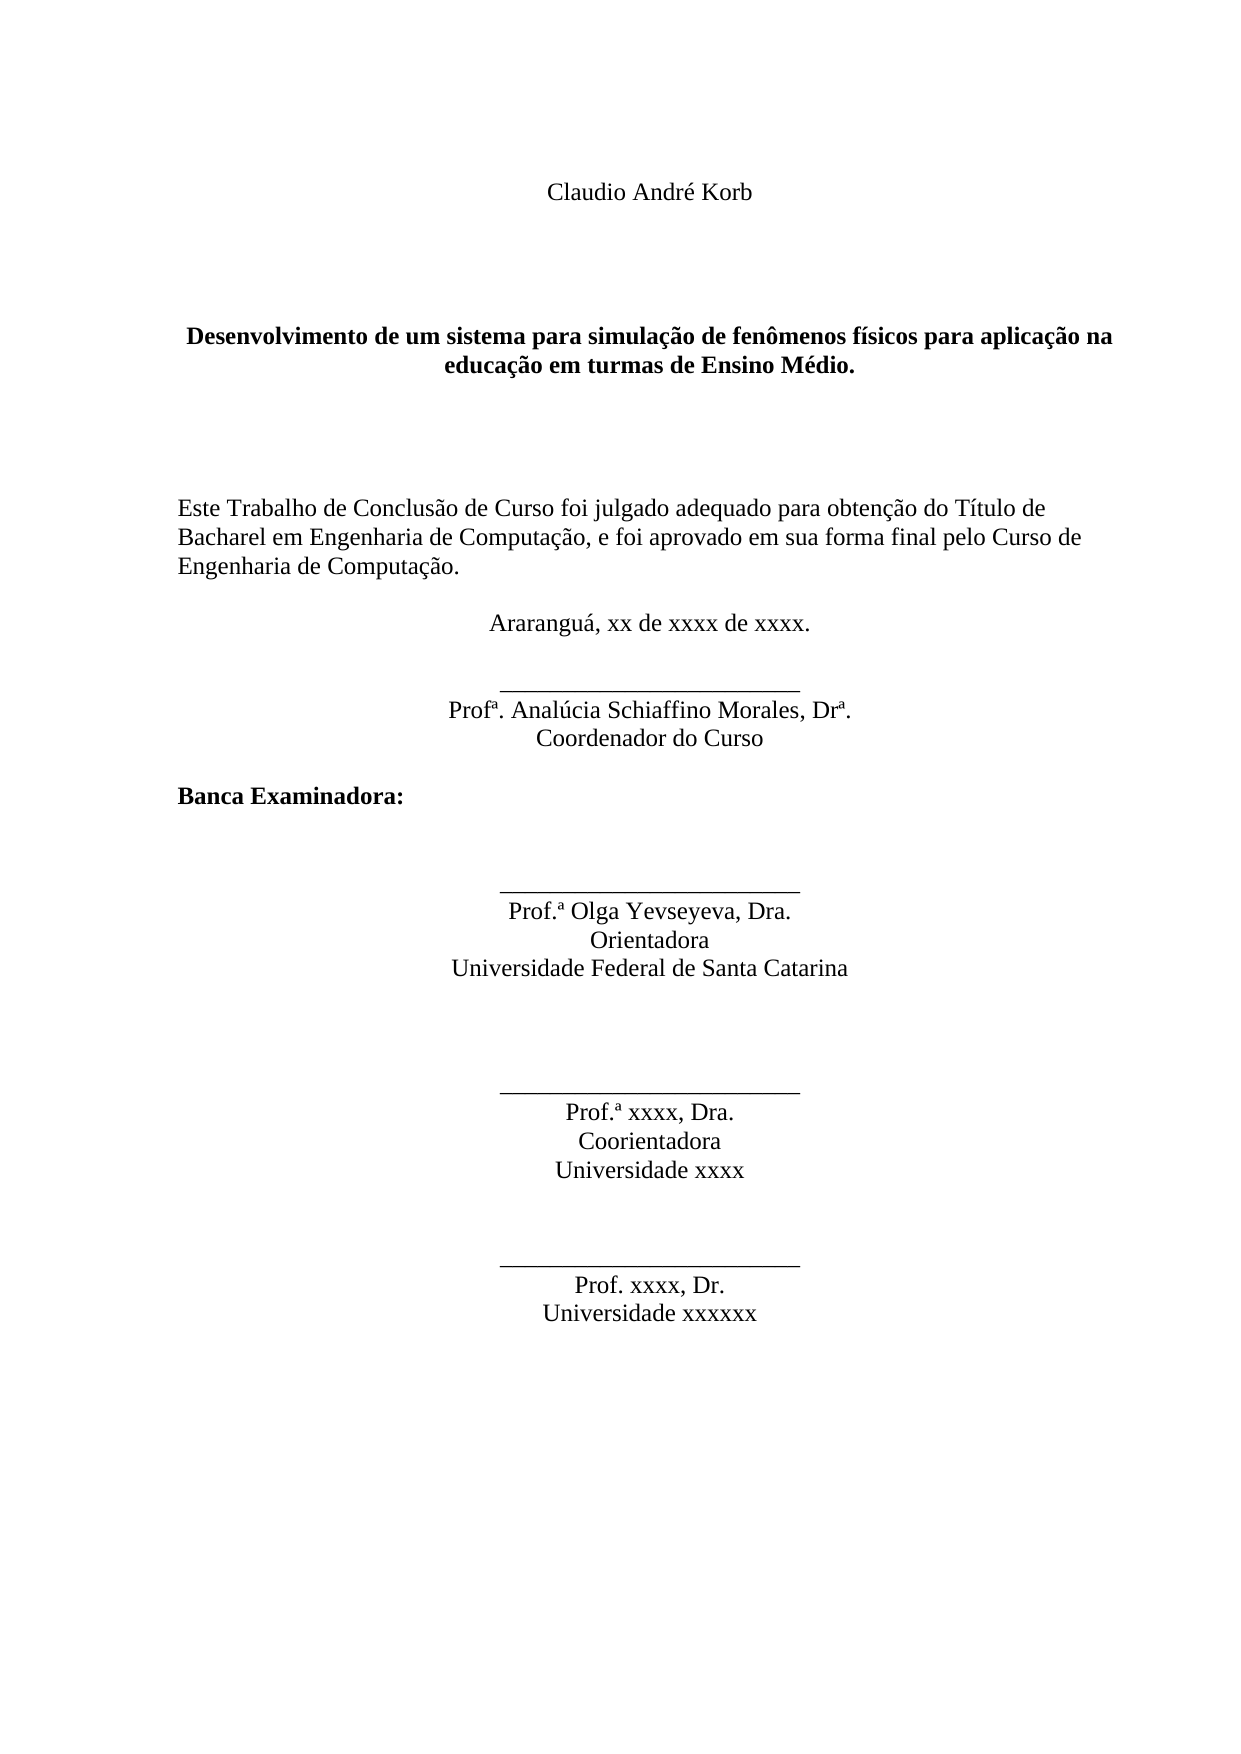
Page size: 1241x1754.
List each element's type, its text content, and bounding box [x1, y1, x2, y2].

text ________________________ [177, 1241, 1122, 1270]
text Coorientadora [177, 1126, 1122, 1155]
text Universidade xxxx [177, 1155, 1122, 1183]
text Prof.ª Olga Yevseyeva, Dra. [177, 896, 1122, 925]
text Desenvolvimento de um sistema para simulação de fenômenos físicos para aplicação na educação em turmas de Ensino Médio. [177, 321, 1122, 378]
text ________________________ [177, 867, 1122, 896]
text Universidade xxxxxx [177, 1298, 1122, 1327]
text Banca Examinadora: [177, 781, 1122, 810]
text Orientadora [177, 925, 1122, 953]
text Prof. xxxx, Dr. [177, 1270, 1122, 1298]
text Coordenador do Curso [177, 723, 1122, 752]
text Araranguá, xx de xxxx de xxxx. [177, 608, 1122, 637]
text Claudio André Korb [177, 177, 1122, 206]
text Universidade Federal de Santa Catarina [177, 953, 1122, 982]
text Este Trabalho de Conclusão de Curso foi julgado adequado para obtenção do Título de Bacharel em Engenharia de Computação, e foi aprovado em sua forma final pelo Curso de Engenharia de Computação. [177, 493, 1122, 580]
text ________________________ [177, 666, 1122, 695]
text Prof.ª xxxx, Dra. [177, 1097, 1122, 1126]
text Profª. Analúcia Schiaffino Morales, Drª. [177, 695, 1122, 723]
text ________________________ [177, 1068, 1122, 1097]
